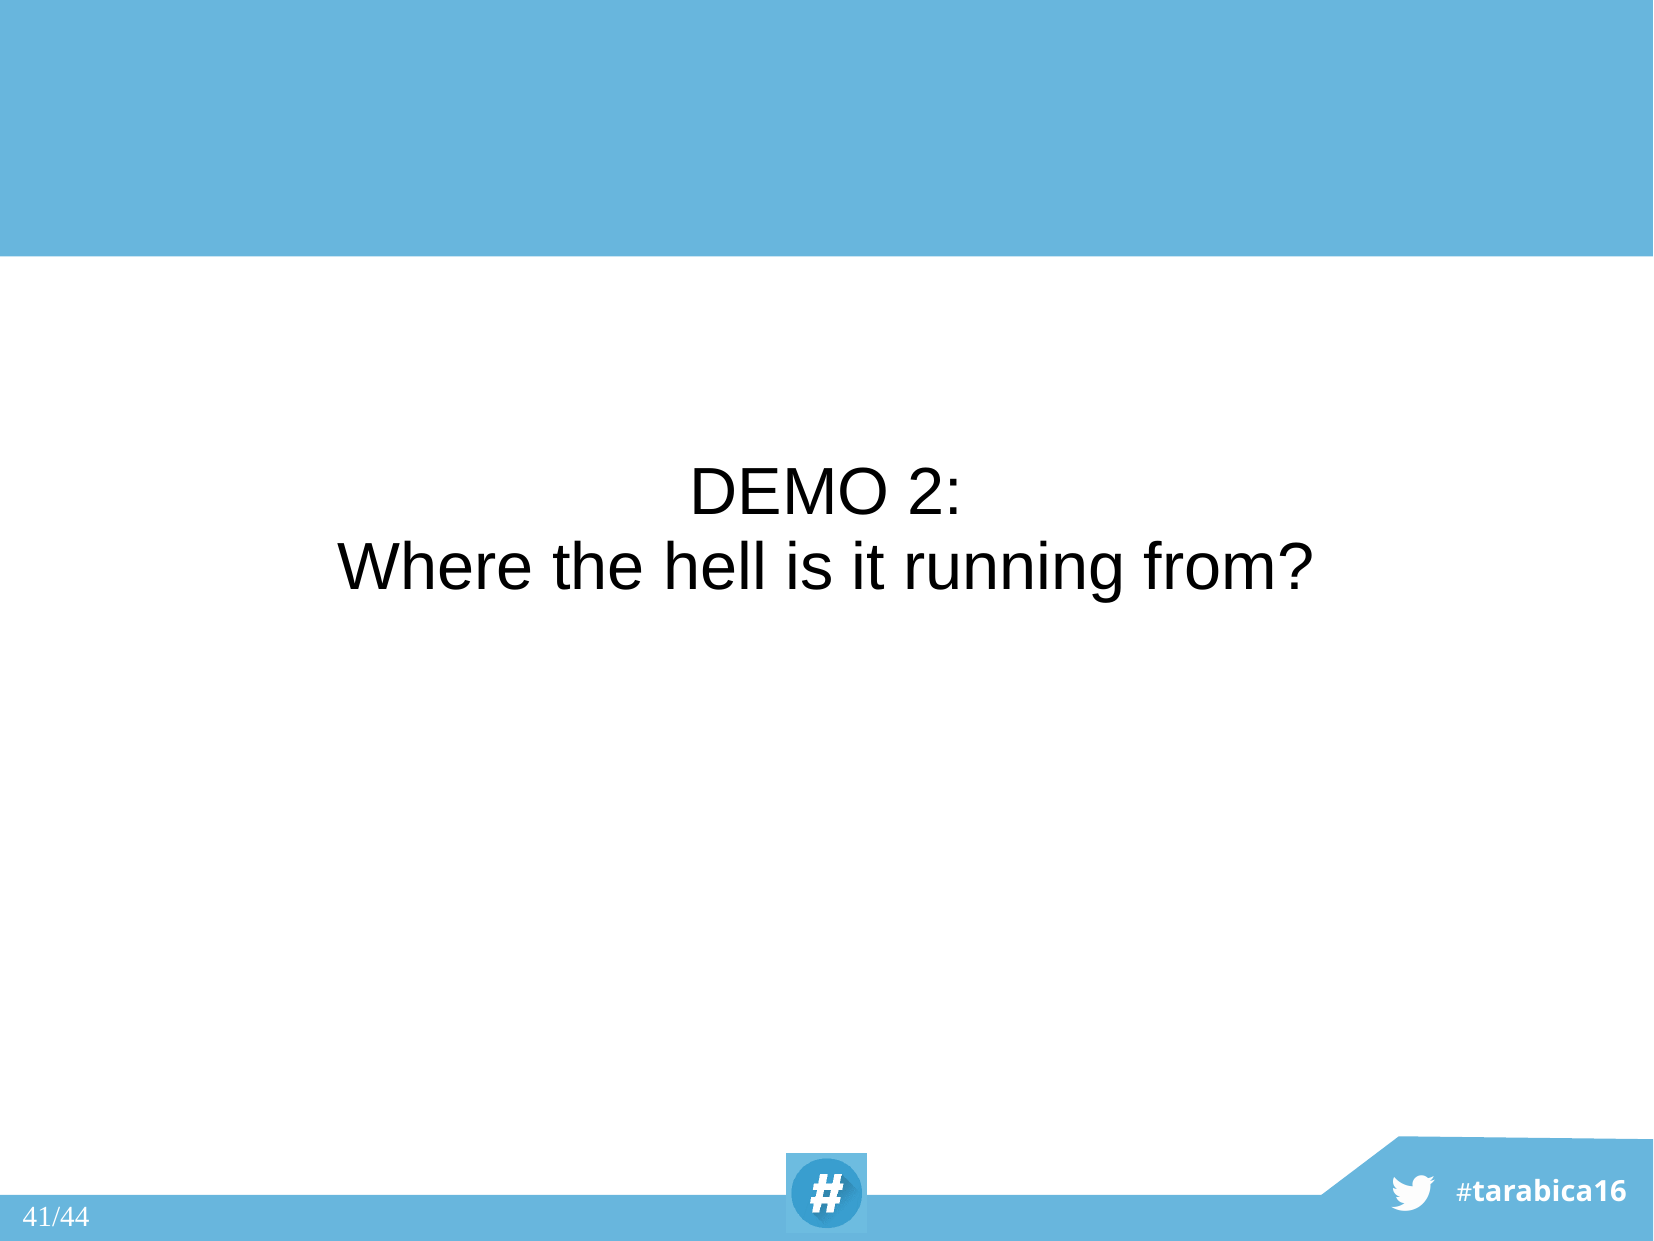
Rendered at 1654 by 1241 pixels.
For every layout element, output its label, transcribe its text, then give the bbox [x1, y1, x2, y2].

subtitle DEMO 2: Where the hell is it running from? [53, 49, 1600, 1009]
picture [1378, 1158, 1448, 1228]
picture [786, 1153, 867, 1233]
